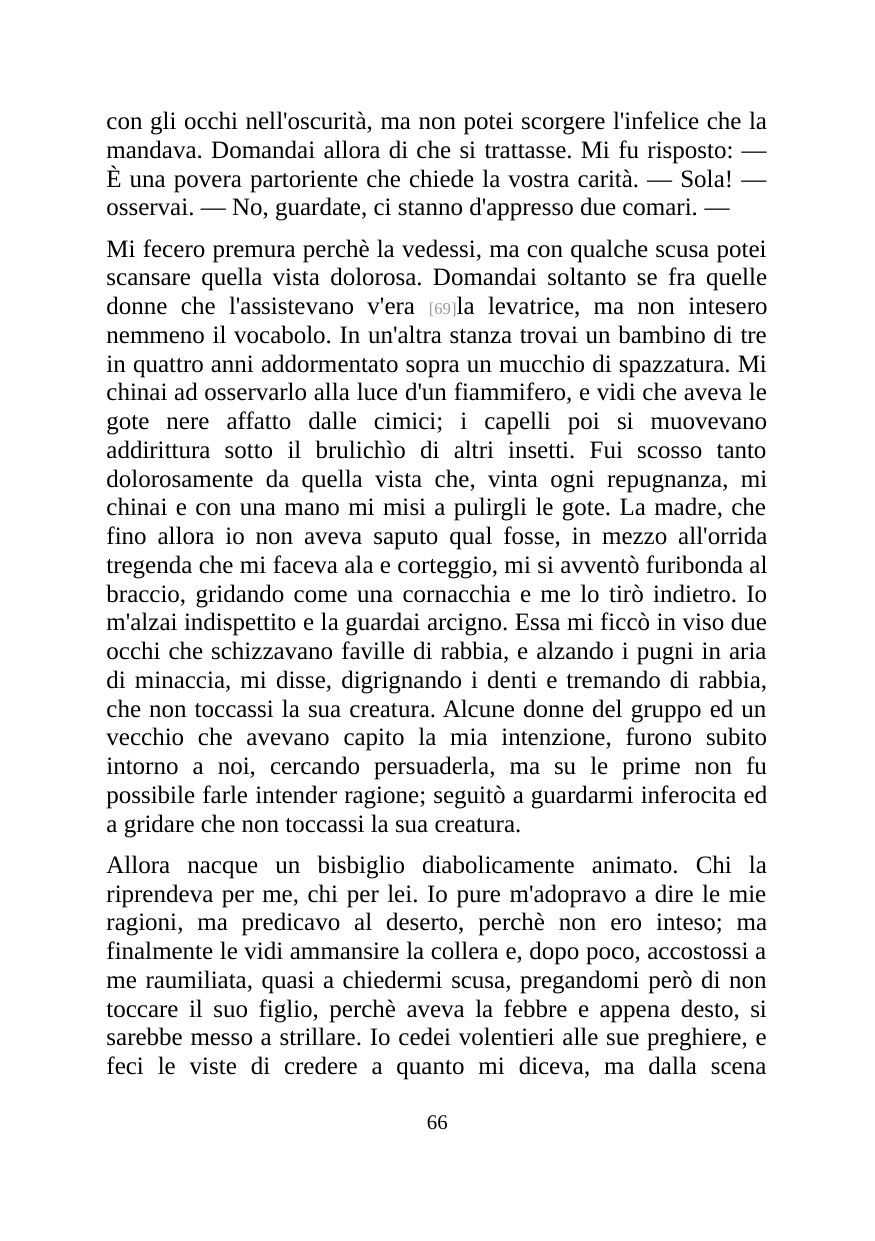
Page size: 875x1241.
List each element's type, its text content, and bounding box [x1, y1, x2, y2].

text Allora nacque un bisbiglio diabolicamente animato. Chi la riprendeva per me, chi per lei. Io pure m'adopravo a dire le mie ragioni, ma predicavo al deserto, perchè non ero inteso; ma finalmente le vidi ammansire la collera e, dopo poco, accostossi a me raumiliata, quasi a chiedermi scusa, pregandomi però di non toccare il suo figlio, perchè aveva la febbre e appena desto, si sarebbe messo a strillare. Io cedei volentieri alle sue preghiere, e feci le viste di credere a quanto mi diceva, ma dalla scena [106, 850, 768, 1080]
text Mi fecero premura perchè la vedessi, ma con qualche scusa potei scansare quella vista dolorosa. Domandai soltanto se fra quelle donne che l'assistevano v'era [69]la levatrice, ma non intesero nemmeno il vocabolo. In un'altra stanza trovai un bambino di tre in quattro anni addormentato sopra un mucchio di spazzatura. Mi chinai ad osservarlo alla luce d'un fiammifero, e vidi che aveva le gote nere affatto dalle cimici; i capelli poi si muovevano addirittura sotto il brulichìo di altri insetti. Fui scosso tanto dolorosamente da quella vista che, vinta ogni repugnanza, mi chinai e con una mano mi misi a pulirgli le gote. La madre, che fino allora io non aveva saputo qual fosse, in mezzo all'orrida tregenda che mi faceva ala e corteggio, mi si avventò furibonda al braccio, gridando come una cornacchia e me lo tirò indietro. Io m'alzai indispettito e la guardai arcigno. Essa mi ficcò in viso due occhi che schizzavano faville di rabbia, e alzando i pugni in aria di minaccia, mi disse, digrignando i denti e tremando di rabbia, che non toccassi la sua creatura. Alcune donne del gruppo ed un vecchio che avevano capito la mia intenzione, furono subito intorno a noi, cercando persuaderla, ma su le prime non fu possibile farle intender ragione; seguitò a guardarmi inferocita ed a gridare che non toccassi la sua creatura. [106, 234, 768, 837]
text con gli occhi nell'oscurità, ma non potei scorgere l'infelice che la mandava. Domandai allora di che si trattasse. Mi fu risposto: ― È una povera partoriente che chiede la vostra carità. ― Sola! ― osservai. ― No, guardate, ci stanno d'appresso due comari. ― [106, 106, 768, 221]
